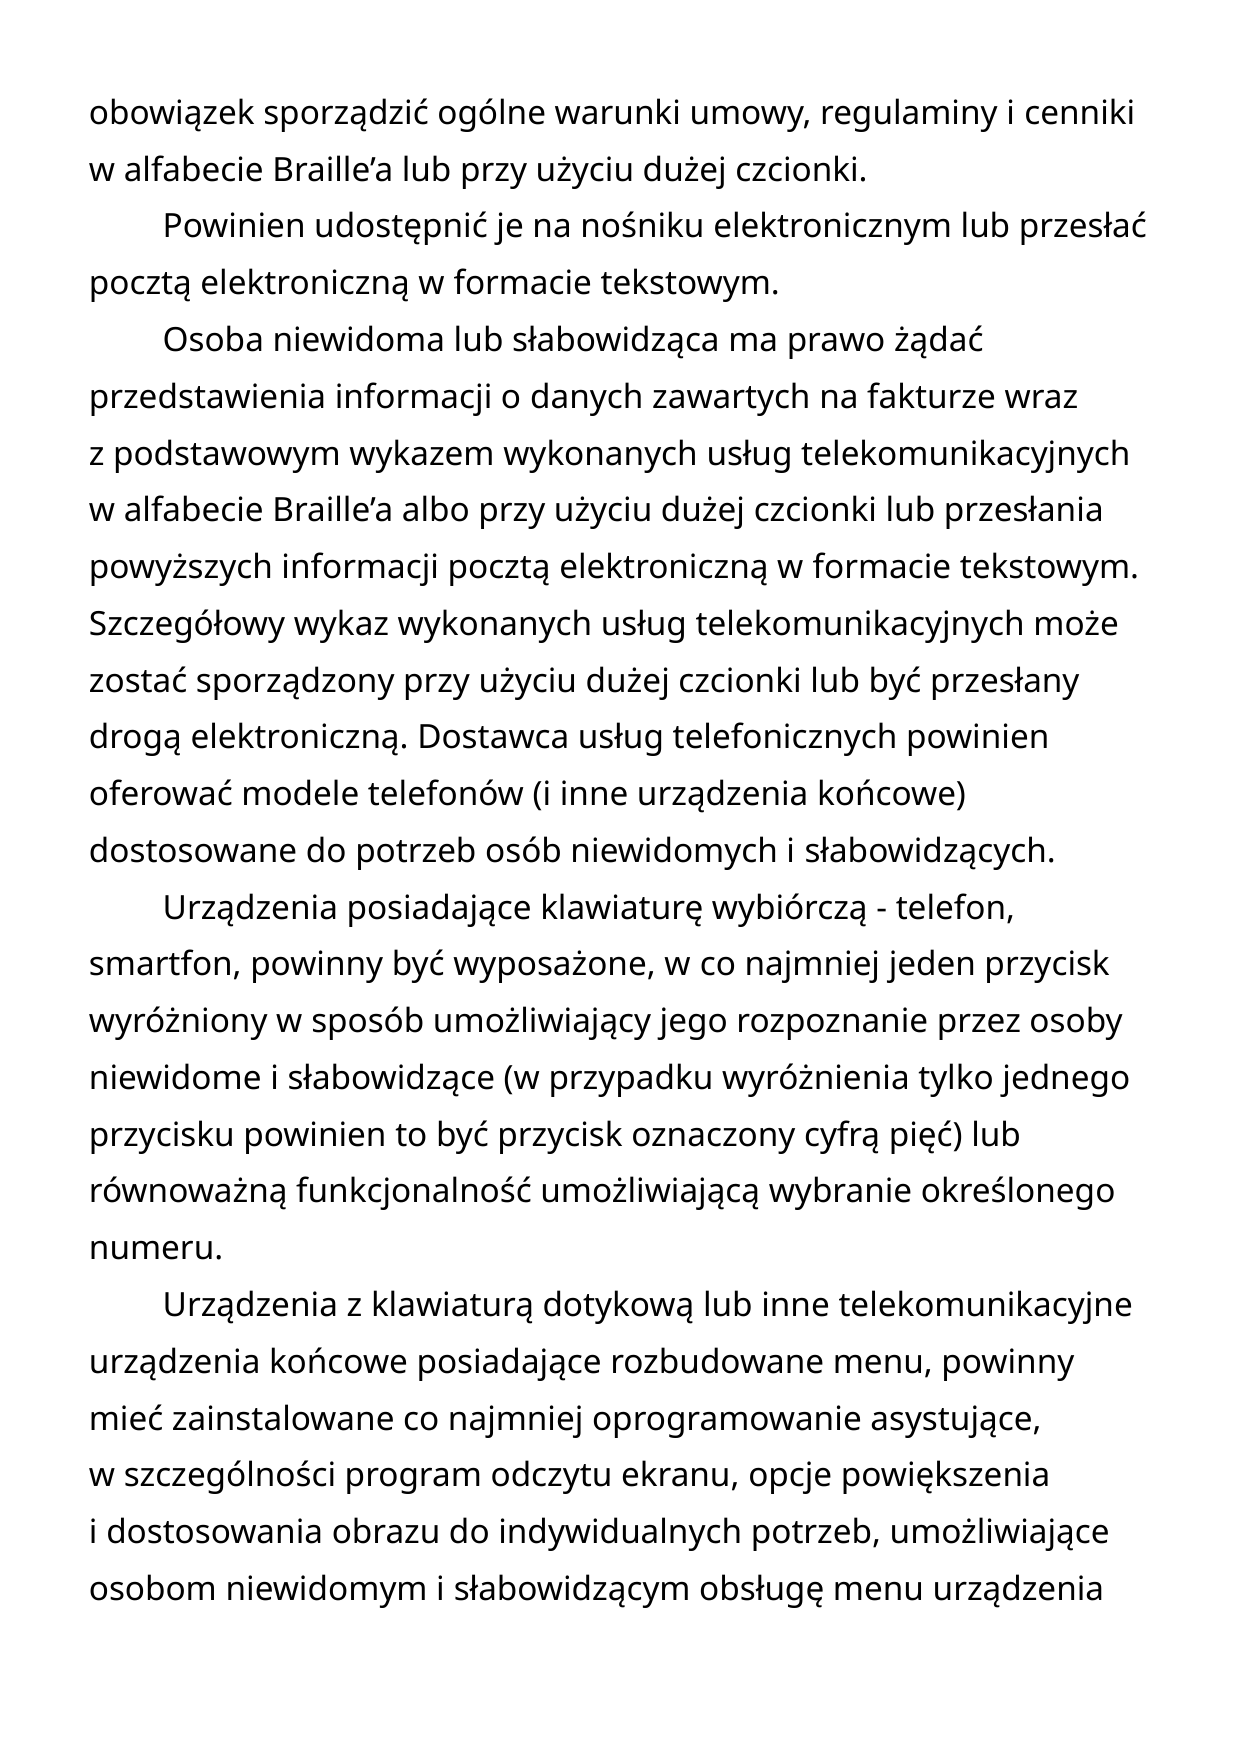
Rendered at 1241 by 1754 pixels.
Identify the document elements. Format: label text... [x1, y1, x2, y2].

text obowiązek sporządzić ogólne warunki umowy, regulaminy i cenniki w alfabecie Braille’a lub przy użyciu dużej czcionki. [89, 89, 1152, 191]
text Urządzenia z klawiaturą dotykową lub inne telekomunikacyjne urządzenia końcowe posiadające rozbudowane menu, powinny mieć zainstalowane co najmniej oprogramowanie asystujące, w szczególności program odczytu ekranu, opcje powiększenia i dostosowania obrazu do indywidualnych potrzeb, umożliwiające osobom niewidomym i słabowidzącym obsługę menu urządzenia [89, 1281, 1152, 1610]
text Urządzenia posiadające klawiaturę wybiórczą - telefon, smartfon, powinny być wyposażone, w co najmniej jeden przycisk wyróżniony w sposób umożliwiający jego rozpoznanie przez osoby niewidome i słabowidzące (w przypadku wyróżnienia tylko jednego przycisku powinien to być przycisk oznaczony cyfrą pięć) lub równoważną funkcjonalność umożliwiającą wybranie określonego numeru. [89, 883, 1152, 1269]
text Osoba niewidoma lub słabowidząca ma prawo żądać przedstawienia informacji o danych zawartych na fakturze wraz z podstawowym wykazem wykonanych usług telekomunikacyjnych w alfabecie Braille’a albo przy użyciu dużej czcionki lub przesłania powyższych informacji pocztą elektroniczną w formacie tekstowym. Szczegółowy wykaz wykonanych usług telekomunikacyjnych może zostać sporządzony przy użyciu dużej czcionki lub być przesłany drogą elektroniczną. Dostawca usług telefonicznych powinien oferować modele telefonów (i inne urządzenia końcowe) dostosowane do potrzeb osób niewidomych i słabowidzących. [89, 316, 1152, 872]
text Powinien udostępnić je na nośniku elektronicznym lub przesłać pocztą elektroniczną w formacie tekstowym. [89, 202, 1152, 304]
